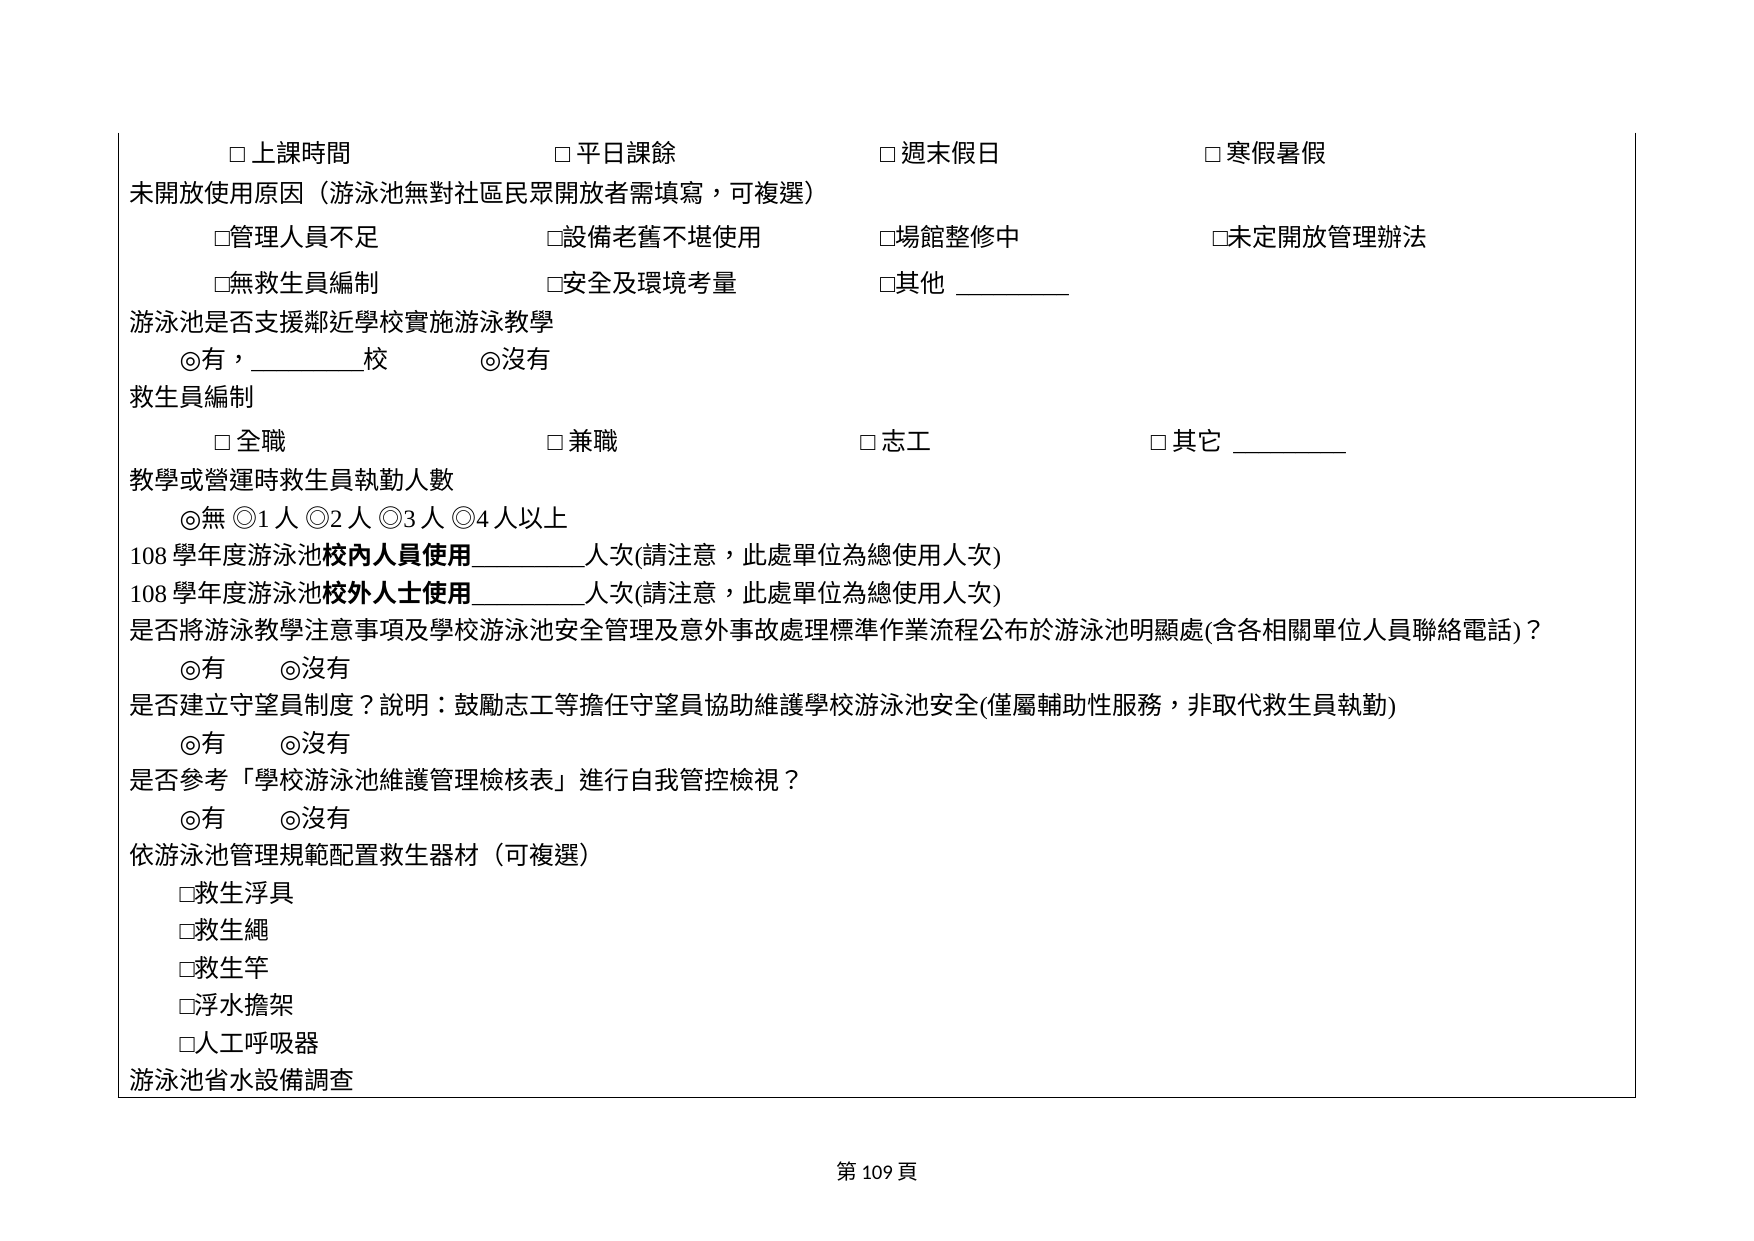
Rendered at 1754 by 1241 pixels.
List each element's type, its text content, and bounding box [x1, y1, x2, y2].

table_cell 未開放使用原因（游泳池無對社區民眾開放者需填寫，可複選） [119, 172, 1635, 301]
table_header □ 其它 _________ [1148, 414, 1542, 460]
table_header □管理人員不足 [212, 210, 544, 255]
table_header □ 全職 [212, 414, 544, 460]
table_cell 是否參考「學校游泳池維護管理檢核表」進行自我管控檢視？ ◎有 ◎沒有 [119, 760, 1635, 835]
table_header □ 週末假日 [877, 133, 1202, 172]
table_header □未定開放管理辦法 [1210, 210, 1542, 255]
table_cell 是否建立守望員制度？說明：鼓勵志工等擔任守望員協助維護學校游泳池安全(僅屬輔助性服務，非取代救生員執勤) ◎有 ◎沒有 [119, 685, 1635, 760]
table_header □設備老舊不堪使用 [544, 210, 877, 255]
table_header □ 平日課餘 [552, 133, 877, 172]
table_header □場館整修中 [877, 210, 1210, 255]
table_cell 教學或營運時救生員執勤人數 ◎無 ◎1人 ◎2人 ◎3人 ◎4人以上 [119, 460, 1635, 535]
table_cell 游泳池是否支援鄰近學校實施游泳教學 ◎有，_________校 ◎沒有 [119, 301, 1635, 376]
table_header □ 志工 [857, 414, 1148, 460]
table_cell 依游泳池管理規範配置救生器材（可複選） □救生浮具 □救生繩 □救生竿 □浮水擔架 □人工呼吸器 [119, 835, 1635, 1060]
table_cell □其他 _________ [877, 255, 1542, 301]
table_cell □無救生員編制 [212, 255, 544, 301]
table_header □ 上課時間 [227, 133, 552, 172]
table_cell 是否將游泳教學注意事項及學校游泳池安全管理及意外事故處理標準作業流程公布於游泳池明顯處(含各相關單位人員聯絡電話)？ ◎有 ◎沒有 [119, 610, 1635, 685]
table_cell [877, 133, 1635, 172]
table_cell □安全及環境考量 [544, 255, 877, 301]
table_cell 救生員編制 [119, 376, 1635, 460]
table_cell [119, 133, 227, 172]
table_header □ 寒假暑假 [1202, 133, 1527, 172]
table_header □ 兼職 [544, 414, 857, 460]
table_cell 108學年度游泳池校內人員使用_________人次(請注意，此處單位為總使用人次) 108學年度游泳池校外人士使用_________人次(請注意，此處單位為總使用人次) [119, 535, 1635, 610]
table_cell 游泳池省水設備調查 [119, 1060, 1635, 1097]
